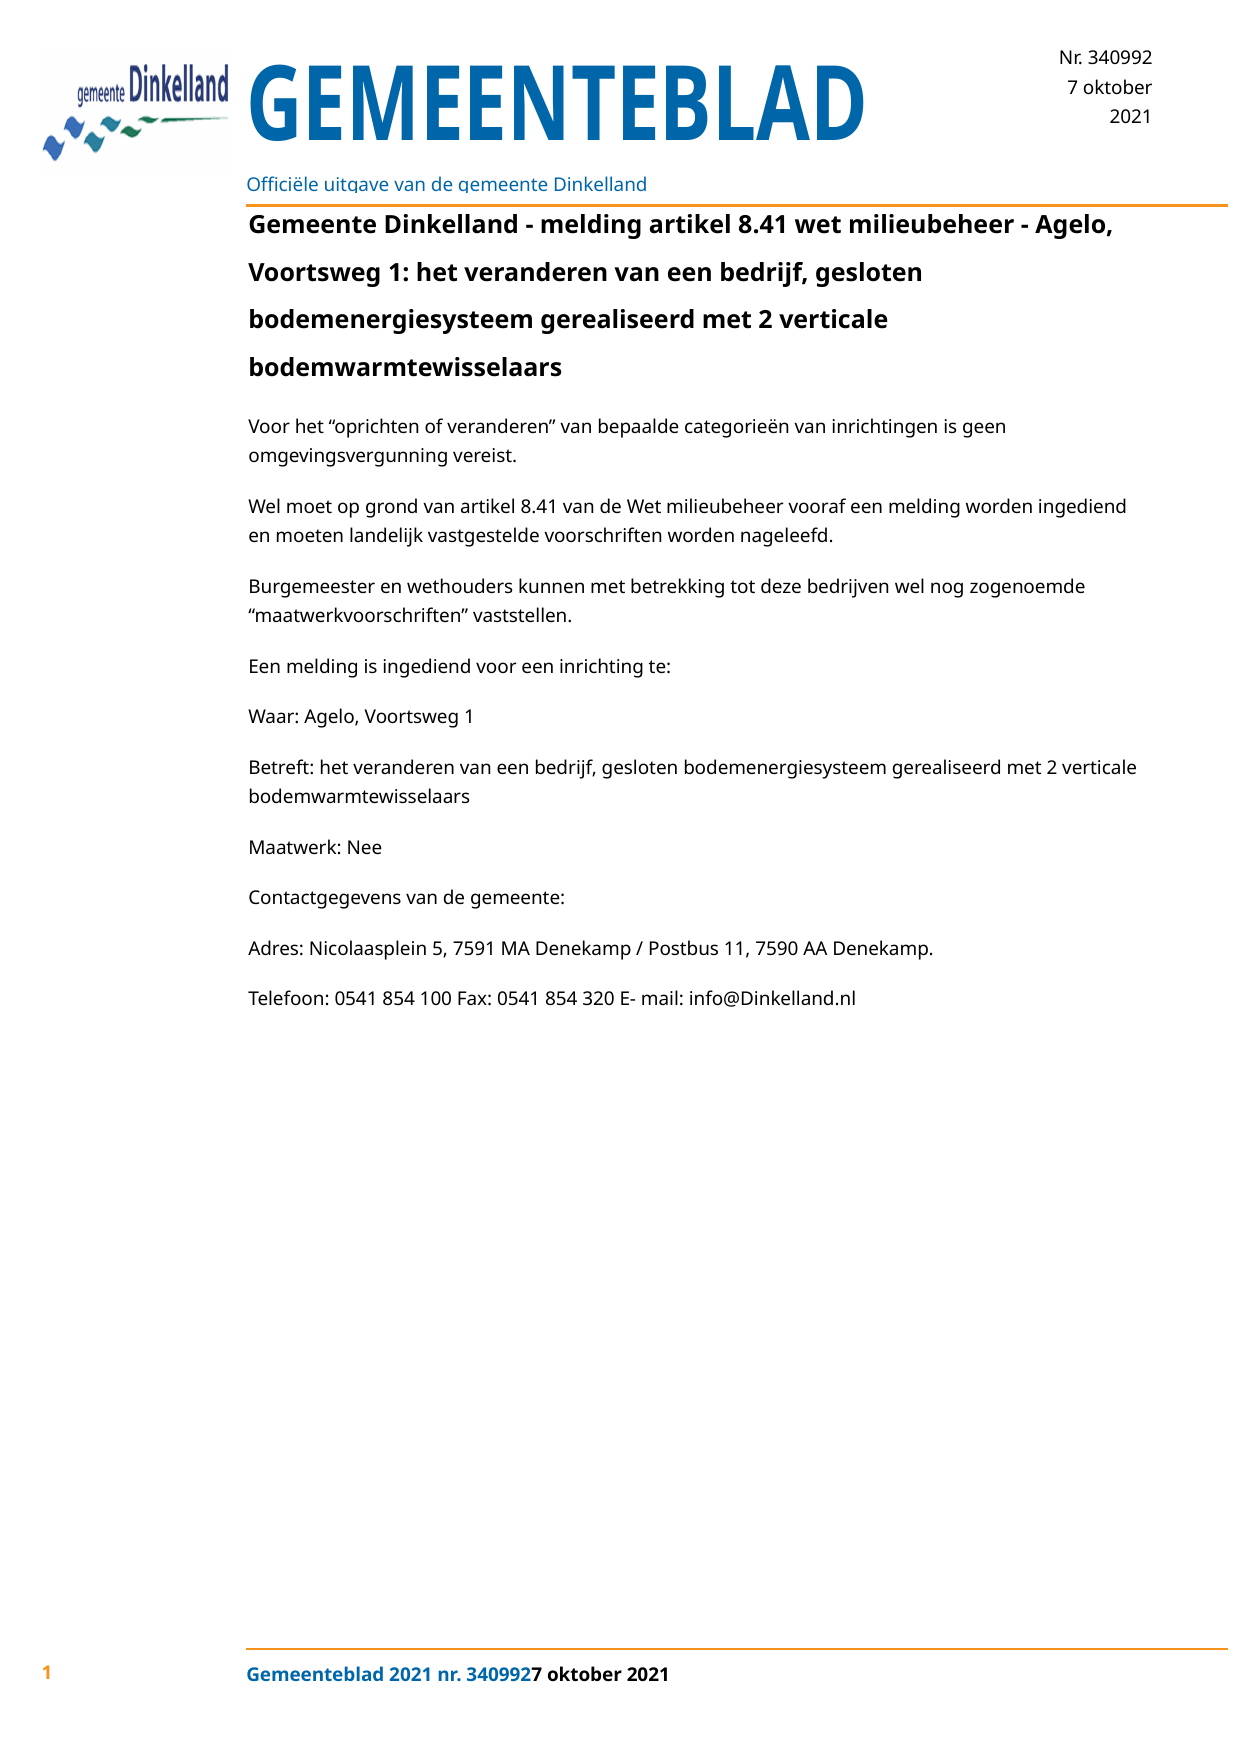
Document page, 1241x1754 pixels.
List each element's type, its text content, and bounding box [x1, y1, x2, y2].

text Wel moet op grond van artikel 8.41 van de Wet milieubeheer vooraf een melding worden ingediend en moeten landelijk vastgestelde voorschriften worden nageleefd. [248, 493, 1152, 548]
text Burgemeester en wethouders kunnen met betrekking tot deze bedrijven wel nog zogenoemde “maatwerkvoorschriften” vaststellen. [248, 573, 1152, 628]
text Telefoon: 0541 854 100 Fax: 0541 854 320 E- mail: info@Dinkelland.nl [248, 985, 1152, 1011]
text Voor het “oprichten of veranderen” van bepaalde categorieën van inrichtingen is geen omgevingsvergunning vereist. [248, 413, 1152, 468]
text Adres: Nicolaasplein 5, 7591 MA Denekamp / Postbus 11, 7590 AA Denekamp. [248, 935, 1152, 961]
text Waar: Agelo, Voortsweg 1 [248, 703, 1152, 729]
text Een melding is ingediend voor een inrichting te: [248, 653, 1152, 679]
text Maatwerk: Nee [248, 834, 1152, 860]
text Betreft: het veranderen van een bedrijf, gesloten bodemenergiesysteem gerealiseerd met 2 verticale bodemwarmtewisselaars [248, 754, 1152, 809]
picture [41, 47, 231, 172]
text Contactgegevens van de gemeente: [248, 884, 1152, 910]
text Gemeente Dinkelland - melding artikel 8.41 wet milieubeheer - Agelo, Voortsweg 1: het veranderen van een bedrijf, gesloten bodemenergiesysteem gerealiseerd met 2 verticale bodemwarmtewisselaars [248, 207, 1152, 384]
